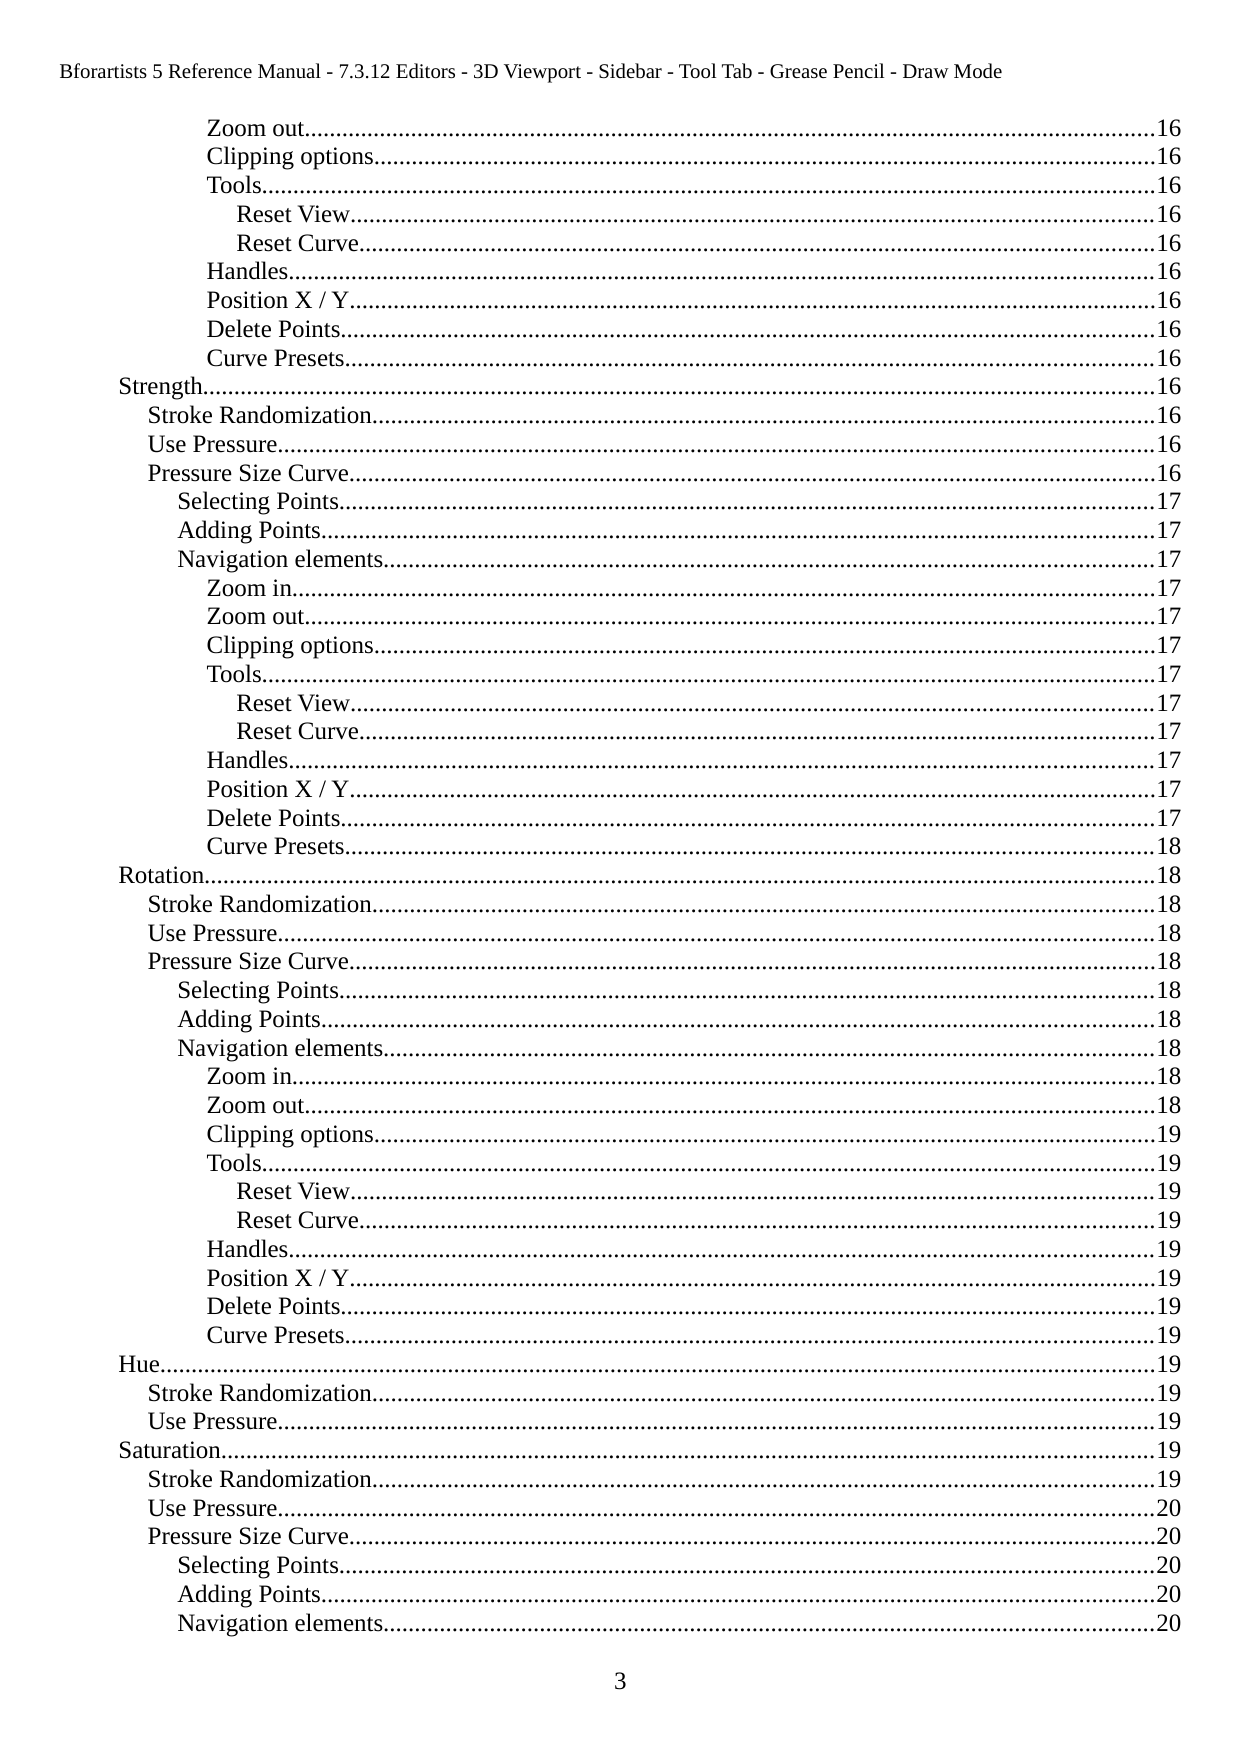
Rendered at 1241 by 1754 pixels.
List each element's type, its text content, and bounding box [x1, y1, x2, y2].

text Stroke Randomization 18 [147, 889, 1181, 918]
text Use Pressure 16 [147, 429, 1181, 458]
text Stroke Randomization 19 [147, 1378, 1181, 1406]
text Curve Presets 19 [206, 1320, 1181, 1349]
text Zoom in 18 [206, 1061, 1181, 1090]
text Adding Points 18 [177, 1004, 1181, 1033]
text Handles 17 [206, 745, 1181, 774]
text Pressure Size Curve 20 [147, 1521, 1181, 1550]
text Clipping options 16 [206, 141, 1181, 170]
text Pressure Size Curve 16 [147, 458, 1181, 486]
text Navigation elements 18 [177, 1033, 1181, 1061]
text Handles 16 [206, 256, 1181, 285]
text Selecting Points 18 [177, 975, 1181, 1004]
text Strength 16 [118, 371, 1181, 400]
text Zoom out 17 [206, 601, 1181, 630]
text Tools 17 [206, 659, 1181, 688]
text Delete Points 17 [206, 803, 1181, 831]
text Use Pressure 18 [147, 918, 1181, 946]
text Stroke Randomization 16 [147, 400, 1181, 429]
text Pressure Size Curve 18 [147, 946, 1181, 975]
text Clipping options 17 [206, 630, 1181, 659]
text Hue 19 [118, 1349, 1181, 1378]
text Use Pressure 20 [147, 1493, 1181, 1521]
text Tools 19 [206, 1148, 1181, 1176]
text Clipping options 19 [206, 1119, 1181, 1148]
text Navigation elements 17 [177, 544, 1181, 573]
text Navigation elements 20 [177, 1608, 1181, 1636]
text Adding Points 17 [177, 515, 1181, 544]
text Curve Presets 18 [206, 831, 1181, 860]
text Zoom out 18 [206, 1090, 1181, 1119]
text Zoom out 16 [206, 113, 1181, 141]
text Stroke Randomization 19 [147, 1464, 1181, 1493]
text Tools 16 [206, 170, 1181, 199]
text Rotation 18 [118, 860, 1181, 889]
text Position X / Y 16 [206, 285, 1181, 314]
text Handles 19 [206, 1234, 1181, 1263]
text Position X / Y 19 [206, 1263, 1181, 1291]
text Position X / Y 17 [206, 774, 1181, 803]
text Selecting Points 20 [177, 1550, 1181, 1579]
text Reset Curve 19 [236, 1205, 1181, 1234]
text Use Pressure 19 [147, 1406, 1181, 1435]
text Reset View 16 [236, 199, 1181, 228]
text Adding Points 20 [177, 1579, 1181, 1608]
text Reset View 17 [236, 688, 1181, 716]
text Zoom in 17 [206, 573, 1181, 601]
text Delete Points 19 [206, 1291, 1181, 1320]
text Selecting Points 17 [177, 486, 1181, 515]
text Reset Curve 17 [236, 716, 1181, 745]
text Curve Presets 16 [206, 343, 1181, 371]
text Reset Curve 16 [236, 228, 1181, 256]
text Saturation 19 [118, 1435, 1181, 1464]
text Reset View 19 [236, 1176, 1181, 1205]
text Delete Points 16 [206, 314, 1181, 343]
